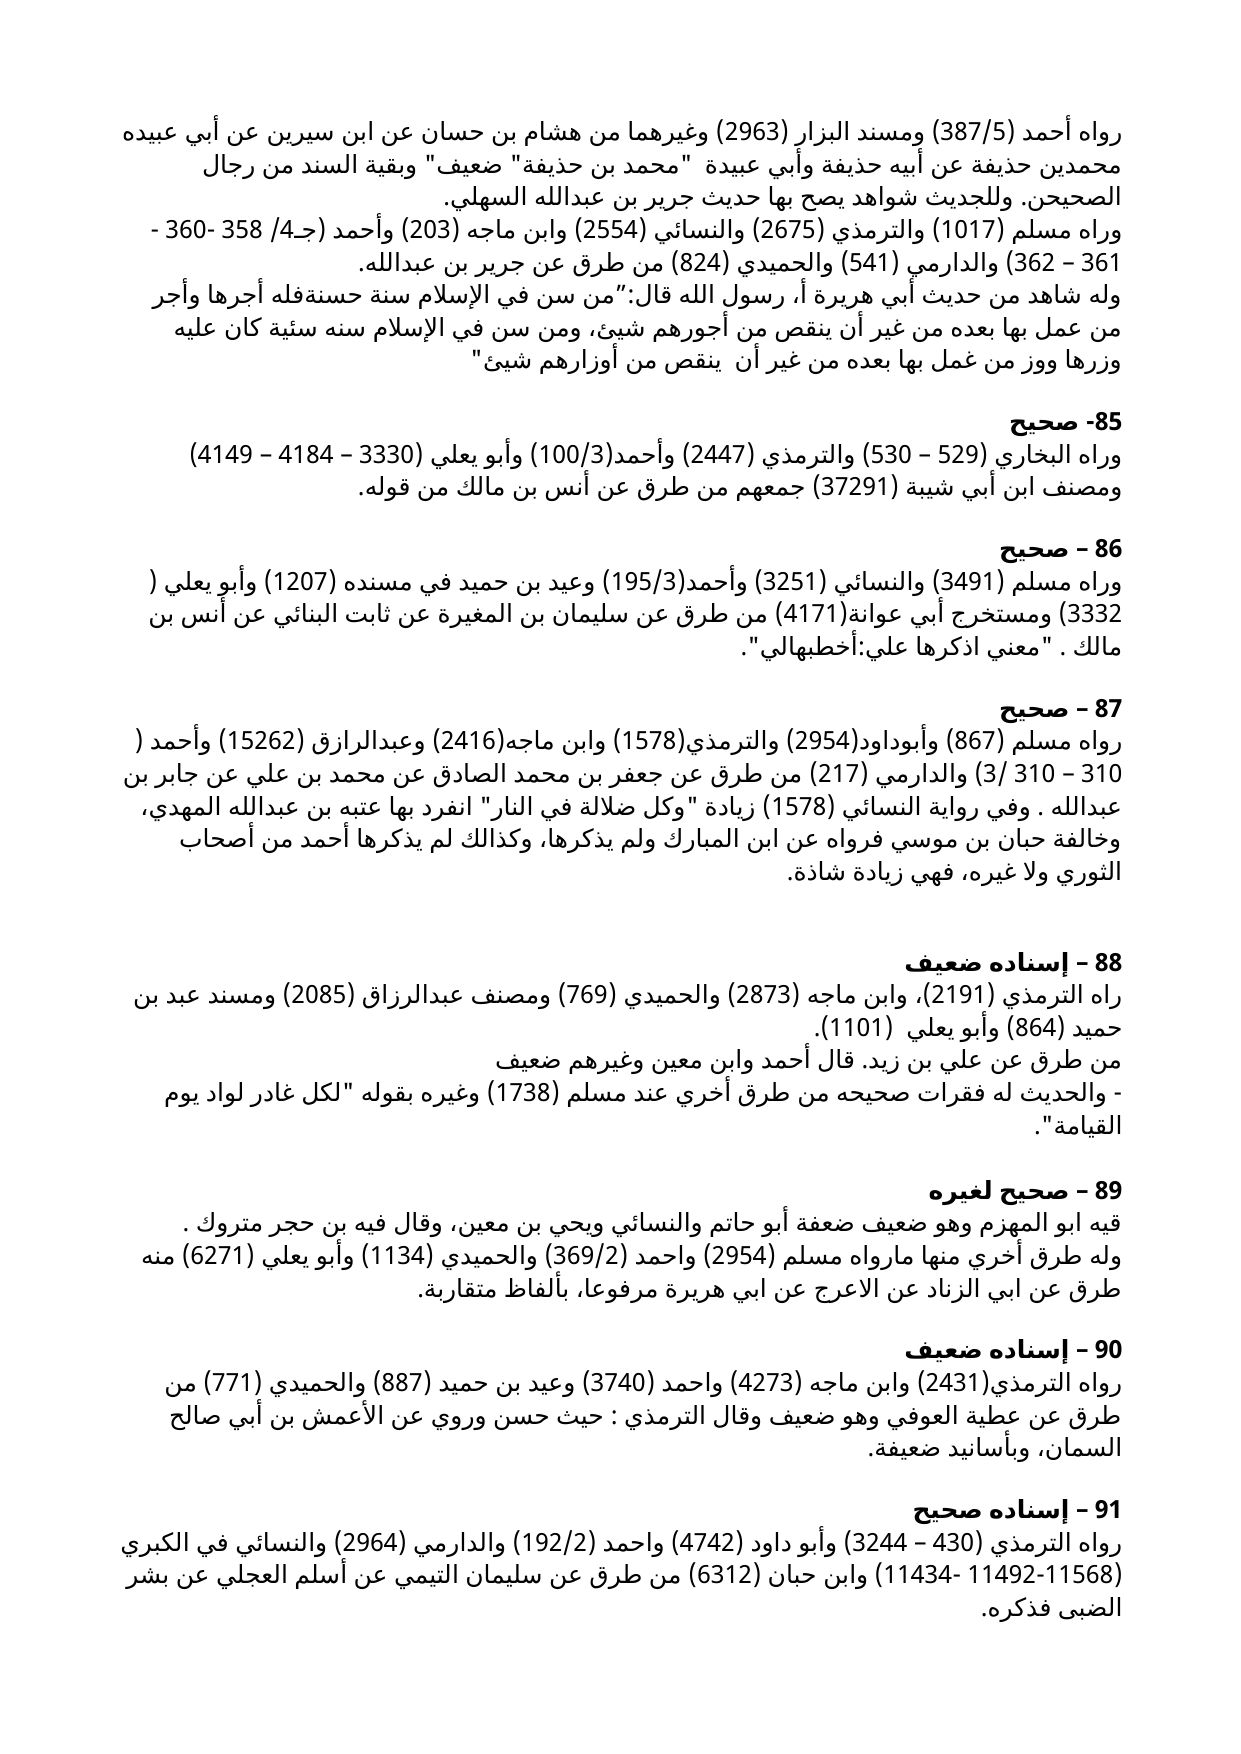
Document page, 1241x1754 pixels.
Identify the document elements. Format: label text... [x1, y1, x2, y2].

text 85- صحيح [118, 408, 1122, 441]
text 89 – صحيح لغيره [118, 1177, 1122, 1209]
text وراه البخاري (529 – 530) والترمذي (2447) وأحمد(100/3) وأبو يعلي (3330 – 4184 – 4149) ومصنف ابن أبي شيبة (37291) جمعهم من طرق عن أنس بن مالك من قوله. [118, 441, 1122, 506]
text وله شاهد من حديث أبي هريرة أ، رسول الله قال:”من سن في الإسلام سنة حسنةفله أجرها وأجر من عمل بها بعده من غير أن ينقص من أجورهم شيئ، ومن سن في الإسلام سنه سئية كان عليه وزرها ووز من غمل بها بعده من غير أن ينقص من أوزارهم شيئ" [118, 281, 1122, 379]
text رواه مسلم (867) وأبوداود(2954) والترمذي(1578) وابن ماجه(2416) وعبدالرازق (15262) وأحمد (310 – 310 /3) والدارمي (217) من طرق عن جعفر بن محمد الصادق عن محمد بن علي عن جابر بن عبدالله . وفي رواية النسائي (1578) زيادة "وكل ضلالة في النار" انفرد بها عتبه بن عبدالله المهدي، وخالفة حبان بن موسي فرواه عن ابن المبارك ولم يذكرها، وكذالك لم يذكرها أحمد من أصحاب الثوري ولا غيره، فهي زيادة شاذة. [118, 727, 1122, 890]
text 86 – صحيح [118, 535, 1122, 568]
text رواه الترمذي (430 – 3244) وأبو داود (4742) واحمد (192/2) والدارمي (2964) والنسائي في الكبري (11568-11492 -11434) وابن حبان (6312) من طرق عن سليمان التيمي عن أسلم العجلي عن بشر الضبى فذكره. [118, 1529, 1122, 1626]
text راه الترمذي (2191)، وابن ماجه (2873) والحميدي (769) ومصنف عبدالرزاق (2085) ومسند عبد بن حميد (864) وأبو يعلي (1101). [118, 981, 1122, 1046]
text وله طرق أخري منها مارواه مسلم (2954) واحمد (369/2) والحميدي (1134) وأبو يعلي (6271) منه طرق عن ابي الزناد عن الاعرج عن ابي هريرة مرفوعا، بألفاظ متقاربة. [118, 1242, 1122, 1307]
text 88 – إسناده ضعيف [118, 949, 1122, 981]
text من طرق عن علي بن زيد. قال أحمد وابن معين وغيرهم ضعيف [118, 1046, 1122, 1079]
text رواه الترمذي(2431) وابن ماجه (4273) واحمد (3740) وعيد بن حميد (887) والحميدي (771) من طرق عن عطية العوفي وهو ضعيف وقال الترمذي : حيث حسن وروي عن الأعمش بن أبي صالح السمان، وبأسانيد ضعيفة. [118, 1369, 1122, 1467]
text وراه مسلم (3491) والنسائي (3251) وأحمد(195/3) وعيد بن حميد في مسنده (1207) وأبو يعلي (3332) ومستخرج أبي عوانة(4171) من طرق عن سليمان بن المغيرة عن ثابت البنائي عن أنس بن مالك . "معني اذكرها علي:أخطبهالي". [118, 568, 1122, 666]
text وراه مسلم (1017) والترمذي (2675) والنسائي (2554) وابن ماجه (203) وأحمد (جـ4/ 358 -360 -361 – 362) والدارمي (541) والحميدي (824) من طرق عن جرير بن عبدالله. [118, 216, 1122, 281]
text 91 – إسناده صحيح [118, 1496, 1122, 1529]
text 87 – صحيح [118, 695, 1122, 727]
text قيه ابو المهزم وهو ضعيف ضعفة أبو حاتم والنسائي ويحي بن معين، وقال فيه بن حجر متروك . [118, 1209, 1122, 1242]
text 90 – إسناده ضعيف [118, 1336, 1122, 1369]
text رواه أحمد (387/5) ومسند البزار (2963) وغيرهما من هشام بن حسان عن ابن سيرين عن أبي عبيده محمدين حذيفة عن أبيه حذيفة وأبي عبيدة "محمد بن حذيفة" ضعيف" وبقية السند من رجال الصحيحن. وللجديث شواهد يصح بها حديث جرير بن عبدالله السهلي. [118, 118, 1122, 216]
text - والحديث له فقرات صحيحه من طرق أخري عند مسلم (1738) وغيره بقوله "لكل غادر لواد يوم القيامة". [118, 1079, 1122, 1144]
